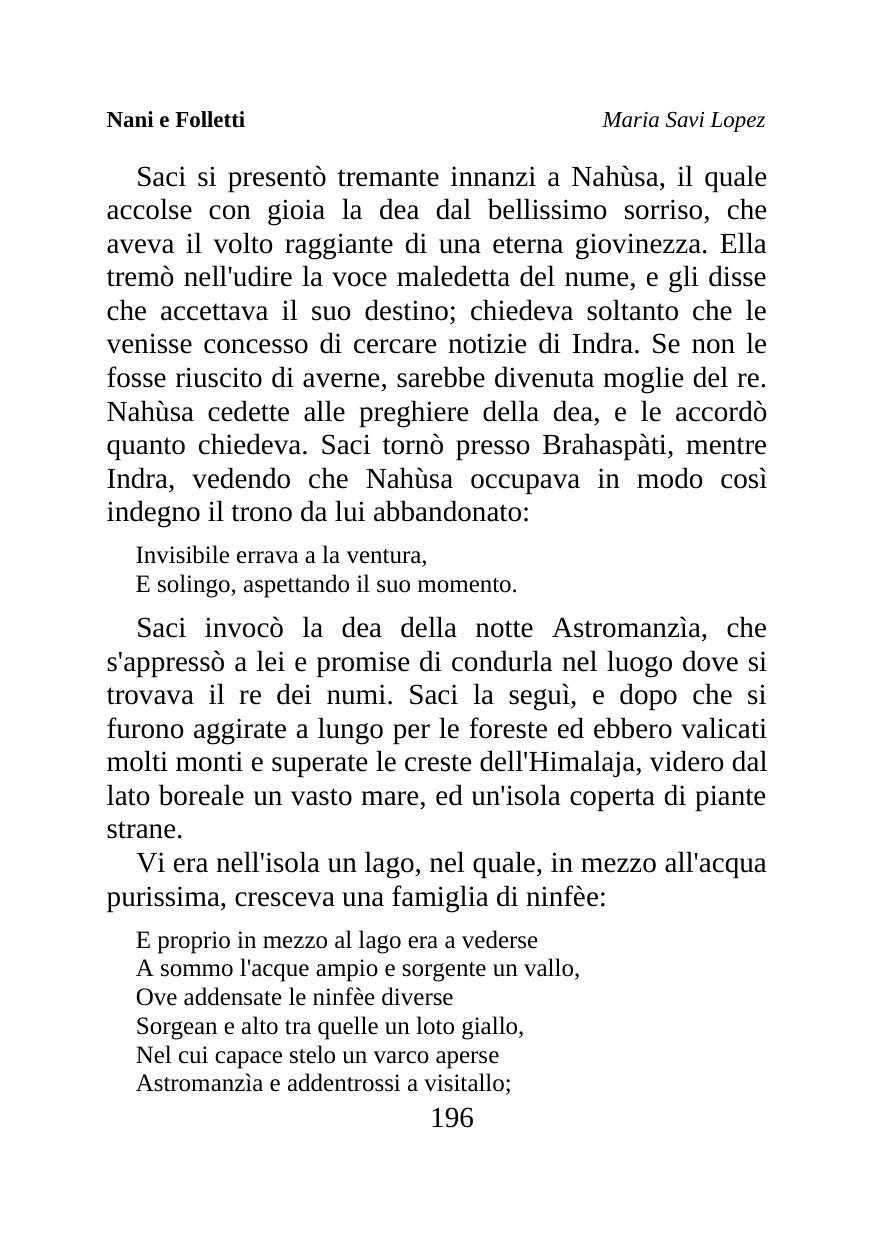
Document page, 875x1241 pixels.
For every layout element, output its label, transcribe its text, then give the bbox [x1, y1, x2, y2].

text Saci si presentò tremante innanzi a Nahùsa, il quale accolse con gioia la dea dal bellissimo sorriso, che aveva il volto raggiante di una eterna giovinezza. Ella tremò nell'udire la voce maledetta del nume, e gli disse che accettava il suo destino; chiedeva soltanto che le venisse concesso di cercare notizie di Indra. Se non le fosse riuscito di averne, sarebbe divenuta moglie del re. Nahùsa cedette alle preghiere della dea, e le accordò quanto chiedeva. Saci tornò presso Brahaspàti, mentre Indra, vedendo che Nahùsa occupava in modo così indegno il trono da lui abbandonato: [106, 159, 768, 528]
text Vi era nell'isola un lago, nel quale, in mezzo all'acqua purissima, cresceva una famiglia di ninfèe: [106, 845, 768, 912]
text Invisibile errava a la ventura, E solingo, aspettando il suo momento. [135, 540, 768, 598]
text Saci invocò la dea della notte Astromanzìa, che s'appressò a lei e promise di condurla nel luogo dove si trovava il re dei numi. Saci la seguì, e dopo che si furono aggirate a lungo per le foreste ed ebbero valicati molti monti e superate le creste dell'Himalaja, videro dal lato boreale un vasto mare, ed un'isola coperta di piante strane. [106, 610, 768, 845]
text E proprio in mezzo al lago era a vederse A sommo l'acque ampio e sorgente un vallo, Ove addensate le ninfèe diverse Sorgean e alto tra quelle un loto giallo, Nel cui capace stelo un varco aperse Astromanzìa e addentrossi a visitallo; [136, 925, 768, 1097]
